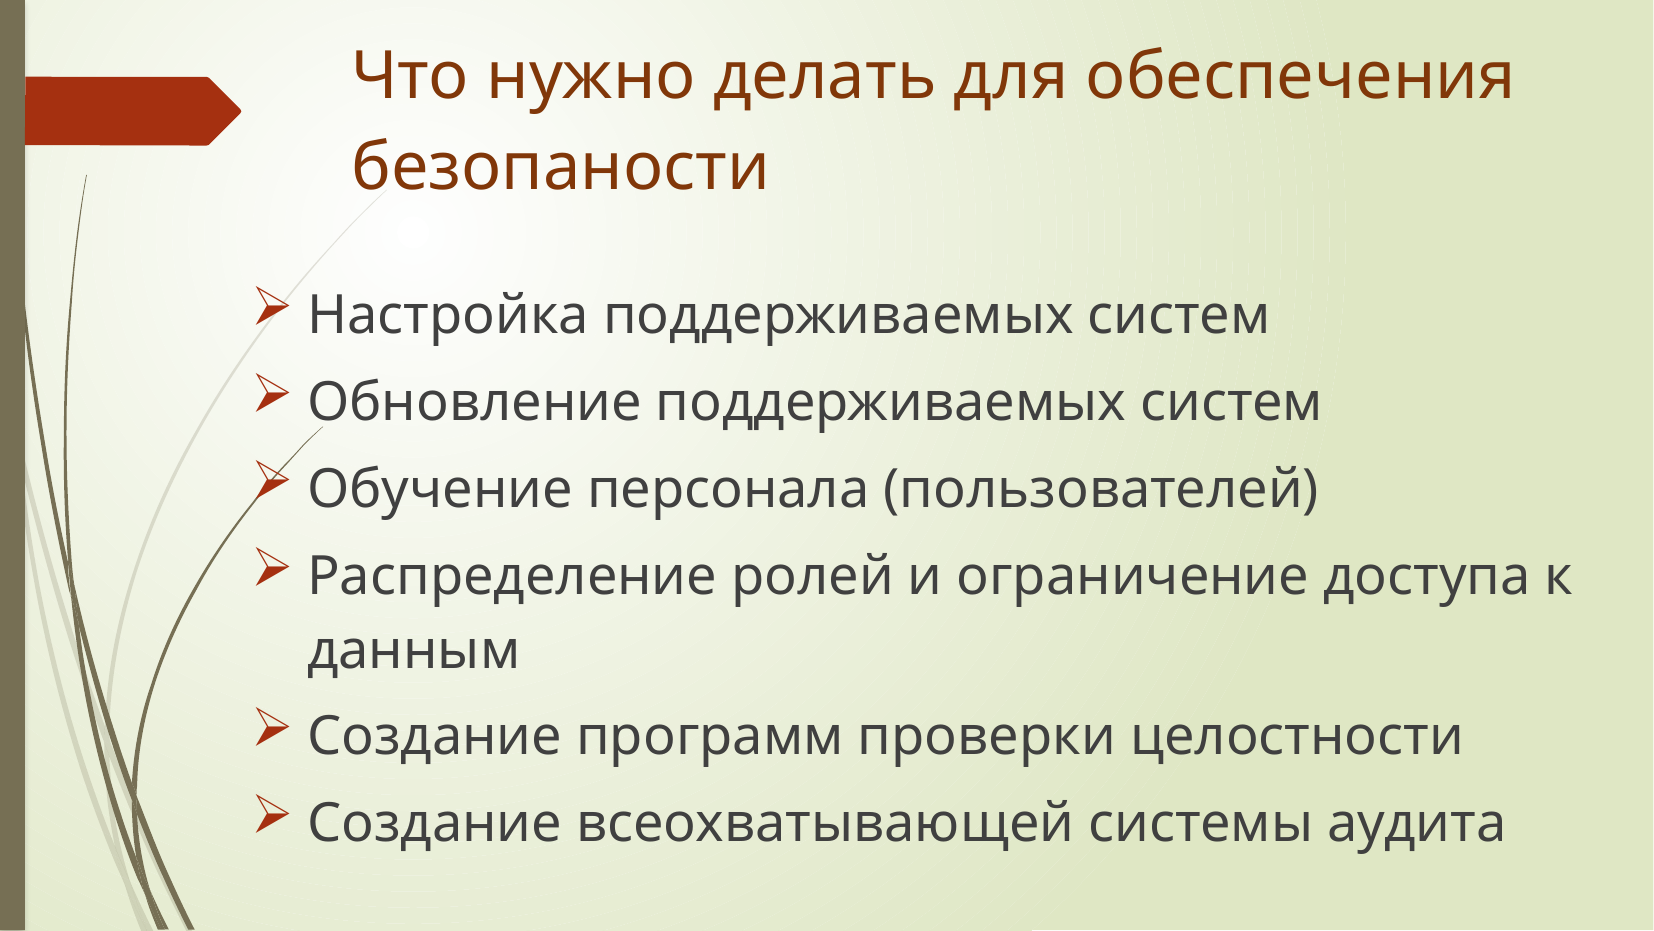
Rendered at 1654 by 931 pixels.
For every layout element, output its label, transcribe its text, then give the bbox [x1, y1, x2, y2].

list Настройка поддерживаемых систем Обновление поддерживаемых систем Обучение персонала (пользователей) Распределение ролей и ограничение доступа к данным Создание программ проверки целостности Создание всеохватывающей системы аудита [236, 268, 1638, 880]
title Что нужно делать для обеспечения безопаности [351, 40, 1561, 196]
